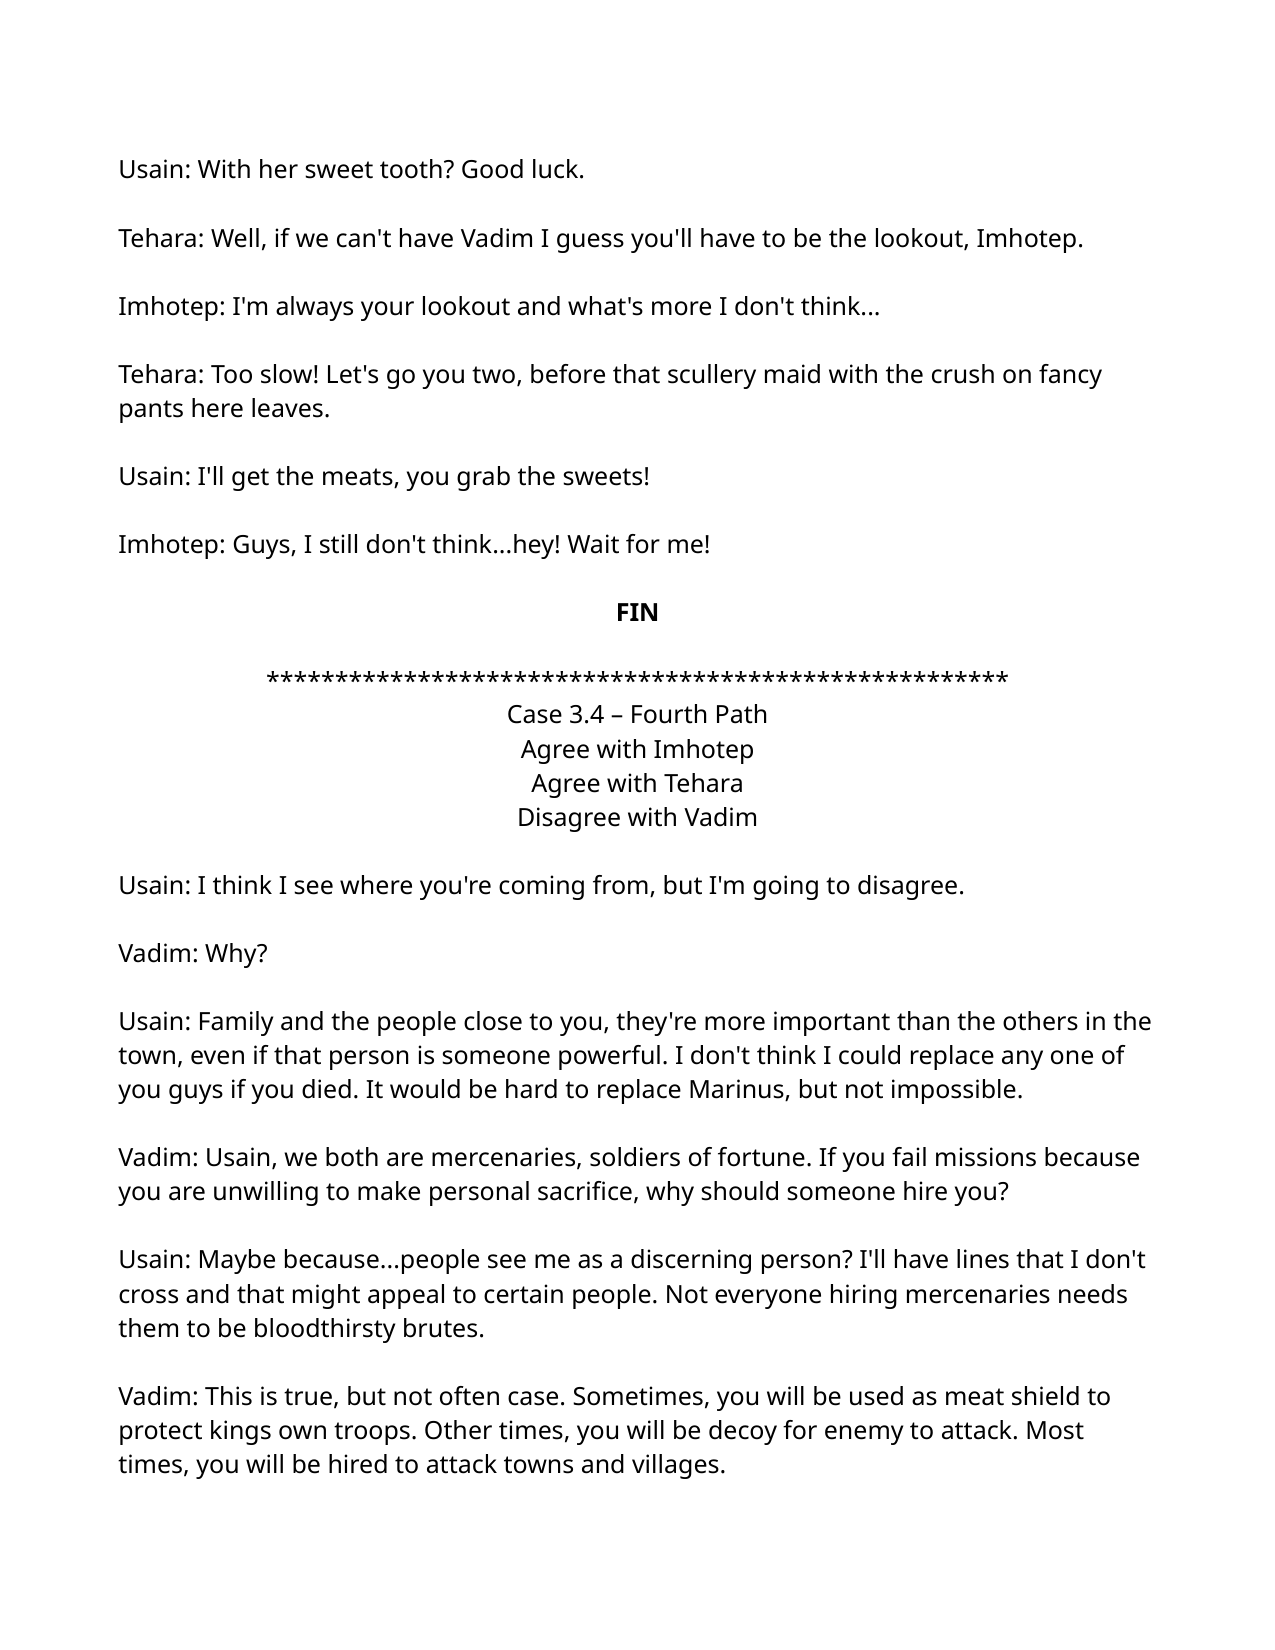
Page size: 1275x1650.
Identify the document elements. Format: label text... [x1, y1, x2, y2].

text Imhotep: Guys, I still don't think...hey! Wait for me! [118, 527, 1157, 561]
text Usain: Family and the people close to you, they're more important than the others in the town, even if that person is someone powerful. I don't think I could replace any one of you guys if you died. It would be hard to replace Marinus, but not impossible. [118, 1004, 1157, 1106]
text Agree with Imhotep [118, 731, 1157, 765]
text FIN [118, 595, 1157, 629]
text Vadim: Usain, we both are mercenaries, soldiers of fortune. If you fail missions because you are unwilling to make personal sacrifice, why should someone hire you? [118, 1140, 1157, 1208]
text ****************************************************** [118, 663, 1157, 697]
text Vadim: Why? [118, 936, 1157, 970]
text Vadim: This is true, but not often case. Sometimes, you will be used as meat shield to protect kings own troops. Other times, you will be decoy for enemy to attack. Most times, you will be hired to attack towns and villages. [118, 1378, 1157, 1481]
text Disagree with Vadim [118, 799, 1157, 833]
text Usain: With her sweet tooth? Good luck. [118, 152, 1157, 186]
text Tehara: Well, if we can't have Vadim I guess you'll have to be the lookout, Imhotep. [118, 220, 1157, 254]
text Case 3.4 – Fourth Path [118, 697, 1157, 731]
text Tehara: Too slow! Let's go you two, before that scullery maid with the crush on fancy pants here leaves. [118, 357, 1157, 425]
text Agree with Tehara [118, 765, 1157, 799]
text Usain: I think I see where you're coming from, but I'm going to disagree. [118, 867, 1157, 902]
text Usain: Maybe because...people see me as a discerning person? I'll have lines that I don't cross and that might appeal to certain people. Not everyone hiring mercenaries needs them to be bloodthirsty brutes. [118, 1242, 1157, 1344]
text Imhotep: I'm always your lookout and what's more I don't think... [118, 288, 1157, 322]
text Usain: I'll get the meats, you grab the sweets! [118, 459, 1157, 493]
